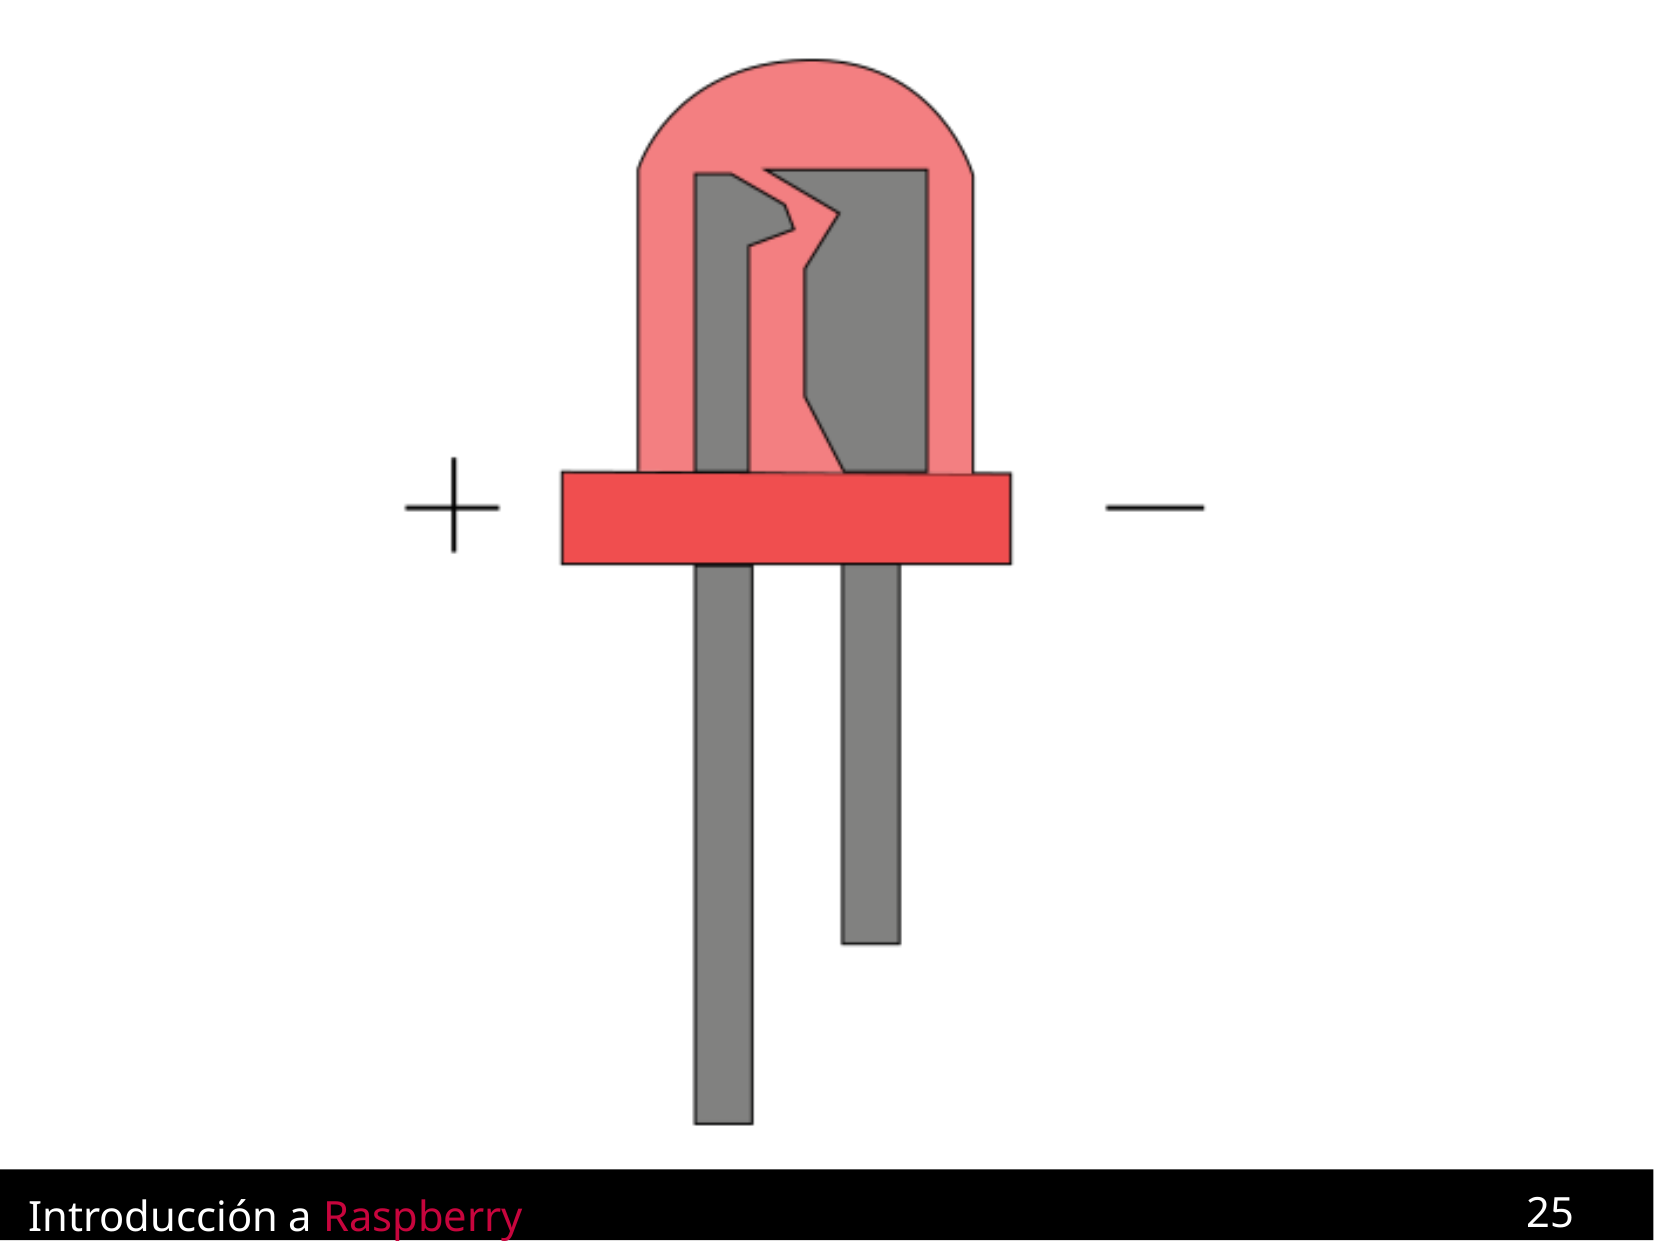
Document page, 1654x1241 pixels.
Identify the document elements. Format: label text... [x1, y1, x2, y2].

text_box Introducción a Raspberry Pi [13, 1179, 556, 1241]
text_box [0, 0, 1654, 1241]
text_box [1521, 1175, 1654, 1241]
picture [337, 1, 1317, 1168]
